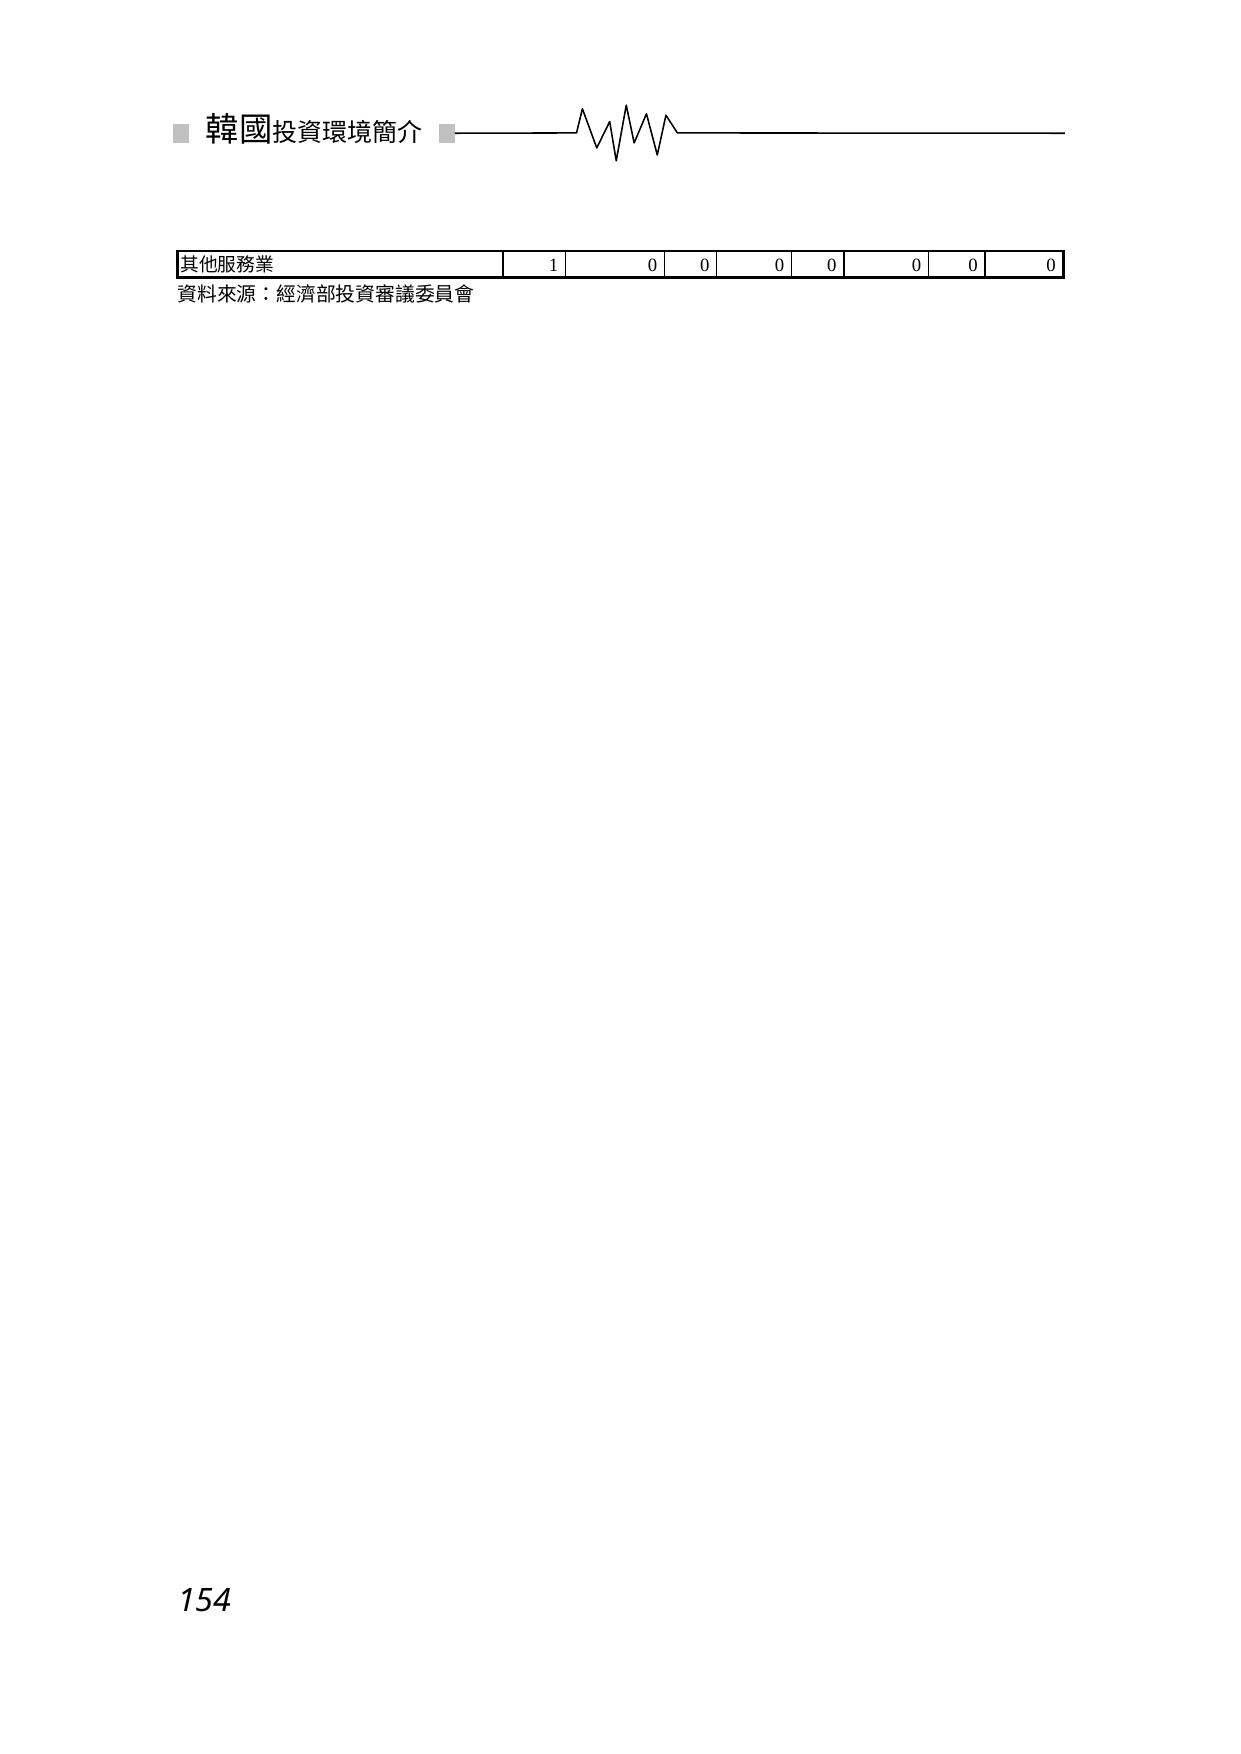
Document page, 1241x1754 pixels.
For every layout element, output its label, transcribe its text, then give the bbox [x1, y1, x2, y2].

table_cell 其他服務業 [179, 252, 502, 276]
table_cell 0 [986, 252, 1062, 276]
table_cell 1 [504, 252, 565, 276]
table_cell 0 [717, 252, 791, 276]
table_cell 0 [929, 252, 984, 276]
table_cell 0 [665, 252, 716, 276]
table_cell 0 [845, 252, 928, 276]
table_cell 0 [792, 252, 843, 276]
table_cell 0 [566, 252, 664, 276]
text 資料來源：經濟部投資審議委員會 [177, 279, 1063, 307]
